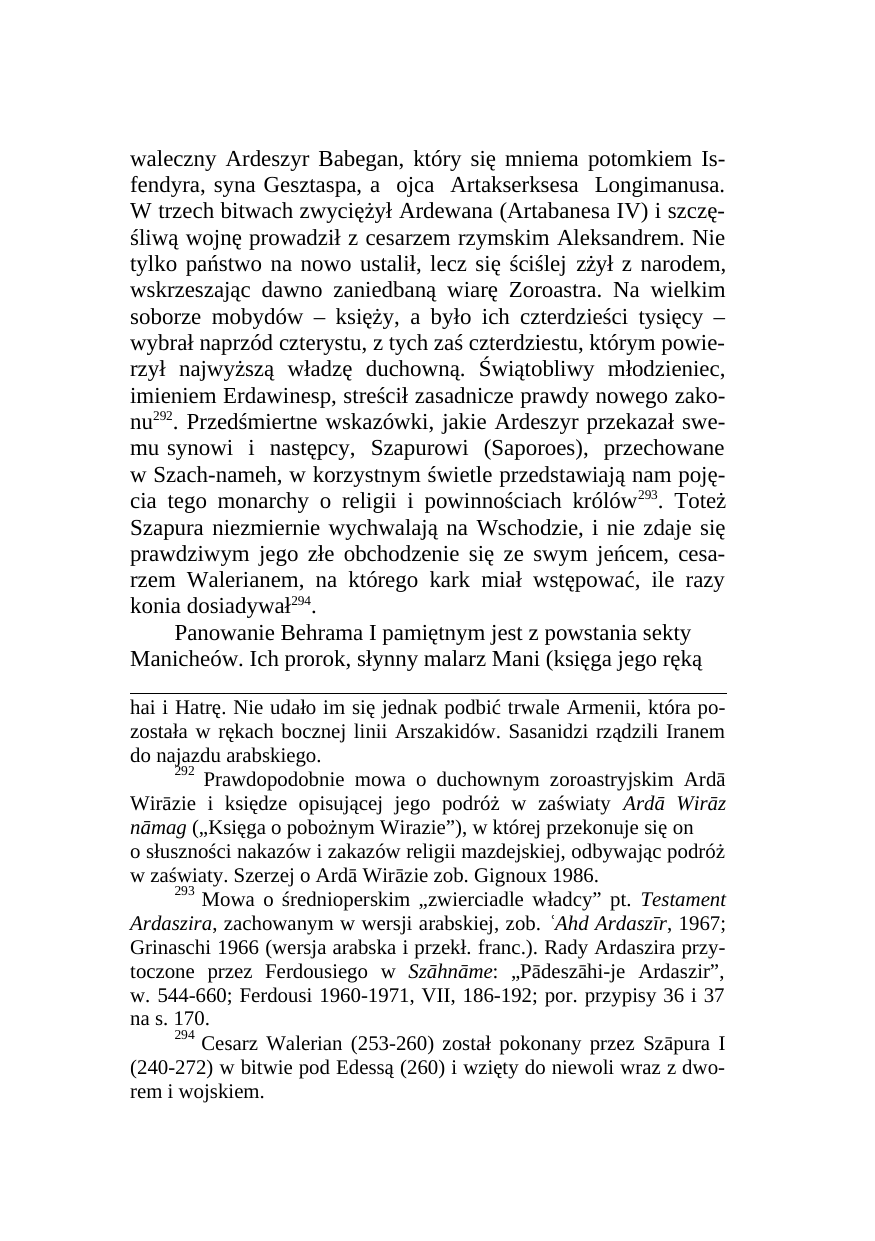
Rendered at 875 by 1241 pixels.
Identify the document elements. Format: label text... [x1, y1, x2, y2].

text w. 544-660; Ferdousi 1960-1971, VII, 186-192; por. przypisy 36 i 37 [130, 983, 757, 1007]
text na s. 170. [130, 1007, 757, 1029]
text waleczny Ardeszyr Babegan, który się mniema potomkiem Is- fendyra, syna Gesztaspa, a ojca Artakserksesa Longimanusa. W trzech bitwach zwyciężył Ardewana (Artabanesa IV) i szczę- śliwą wojnę prowadził z cesarzem rzymskim Aleksandrem. Nie tylko państwo na nowo ustalił, lecz się ściślej zżył z narodem, wskrzeszając dawno zaniedbaną wiarę Zoroastra. Na wielkim soborze mobydów – księży, a było ich czterdzieści tysięcy – wybrał naprzód czterystu, z tych zaś czterdziestu, którym powie- rzył najwyższą władzę duchowną. Świątobliwy młodzieniec, imieniem Erdawinesp, streścił zasadnicze prawdy nowego zako- nu292. Przedśmiertne wskazówki, jakie Ardeszyr przekazał swe- mu synowi i następcy, Szapurowi (Saporoes), przechowane w Szach-nameh, w korzystnym świetle przedstawiają nam poję- cia tego monarchy o religii i powinnościach królów293. Toteż Szapura niezmiernie wychwalają na Wschodzie, i nie zdaje się prawdziwym jego złe obchodzenie się ze swym jeńcem, cesa- rzem Walerianem, na którego kark miał wstępować, ile razy konia dosiadywał294. [130, 144, 726, 619]
text hai i Hatrę. Nie udało im się jednak podbić trwale Armenii, która po- została w rękach bocznej linii Arszakidów. Sasanidzi rządzili Iranem do najazdu arabskiego. [130, 695, 726, 767]
text 293 Mowa o średnioperskim „zwierciadle władcy” pt. Testament Ardaszira, zachowanym w wersji arabskiej, zob. ʿAhd Ardaszīr, 1967; Grinaschi 1966 (wersja arabska i przekł. franc.). Rady Ardaszira przy- toczone przez Ferdousiego w Szāhnāme: „Pādeszāhi-je Ardaszir”, [130, 887, 726, 983]
text 292 Prawdopodobnie mowa o duchownym zoroastryjskim Ardā Wirāzie i księdze opisującej jego podróż w zaświaty Ardā Wirāz nāmag („Księga o pobożnym Wirazie”), w której przekonuje się on [130, 767, 726, 839]
text 294 Cesarz Walerian (253-260) został pokonany przez Szāpura I (240-272) w bitwie pod Edessą (260) i wzięty do niewoli wraz z dwo- rem i wojskiem. [130, 1031, 726, 1103]
text o słuszności nakazów i zakazów religii mazdejskiej, odbywając podróż w zaświaty. Szerzej o Ardā Wirāzie zob. Gignoux 1986. [130, 839, 726, 887]
text Panowanie Behrama I pamiętnym jest z powstania sekty Manicheów. Ich prorok, słynny malarz Mani (księga jego ręką [130, 619, 757, 672]
